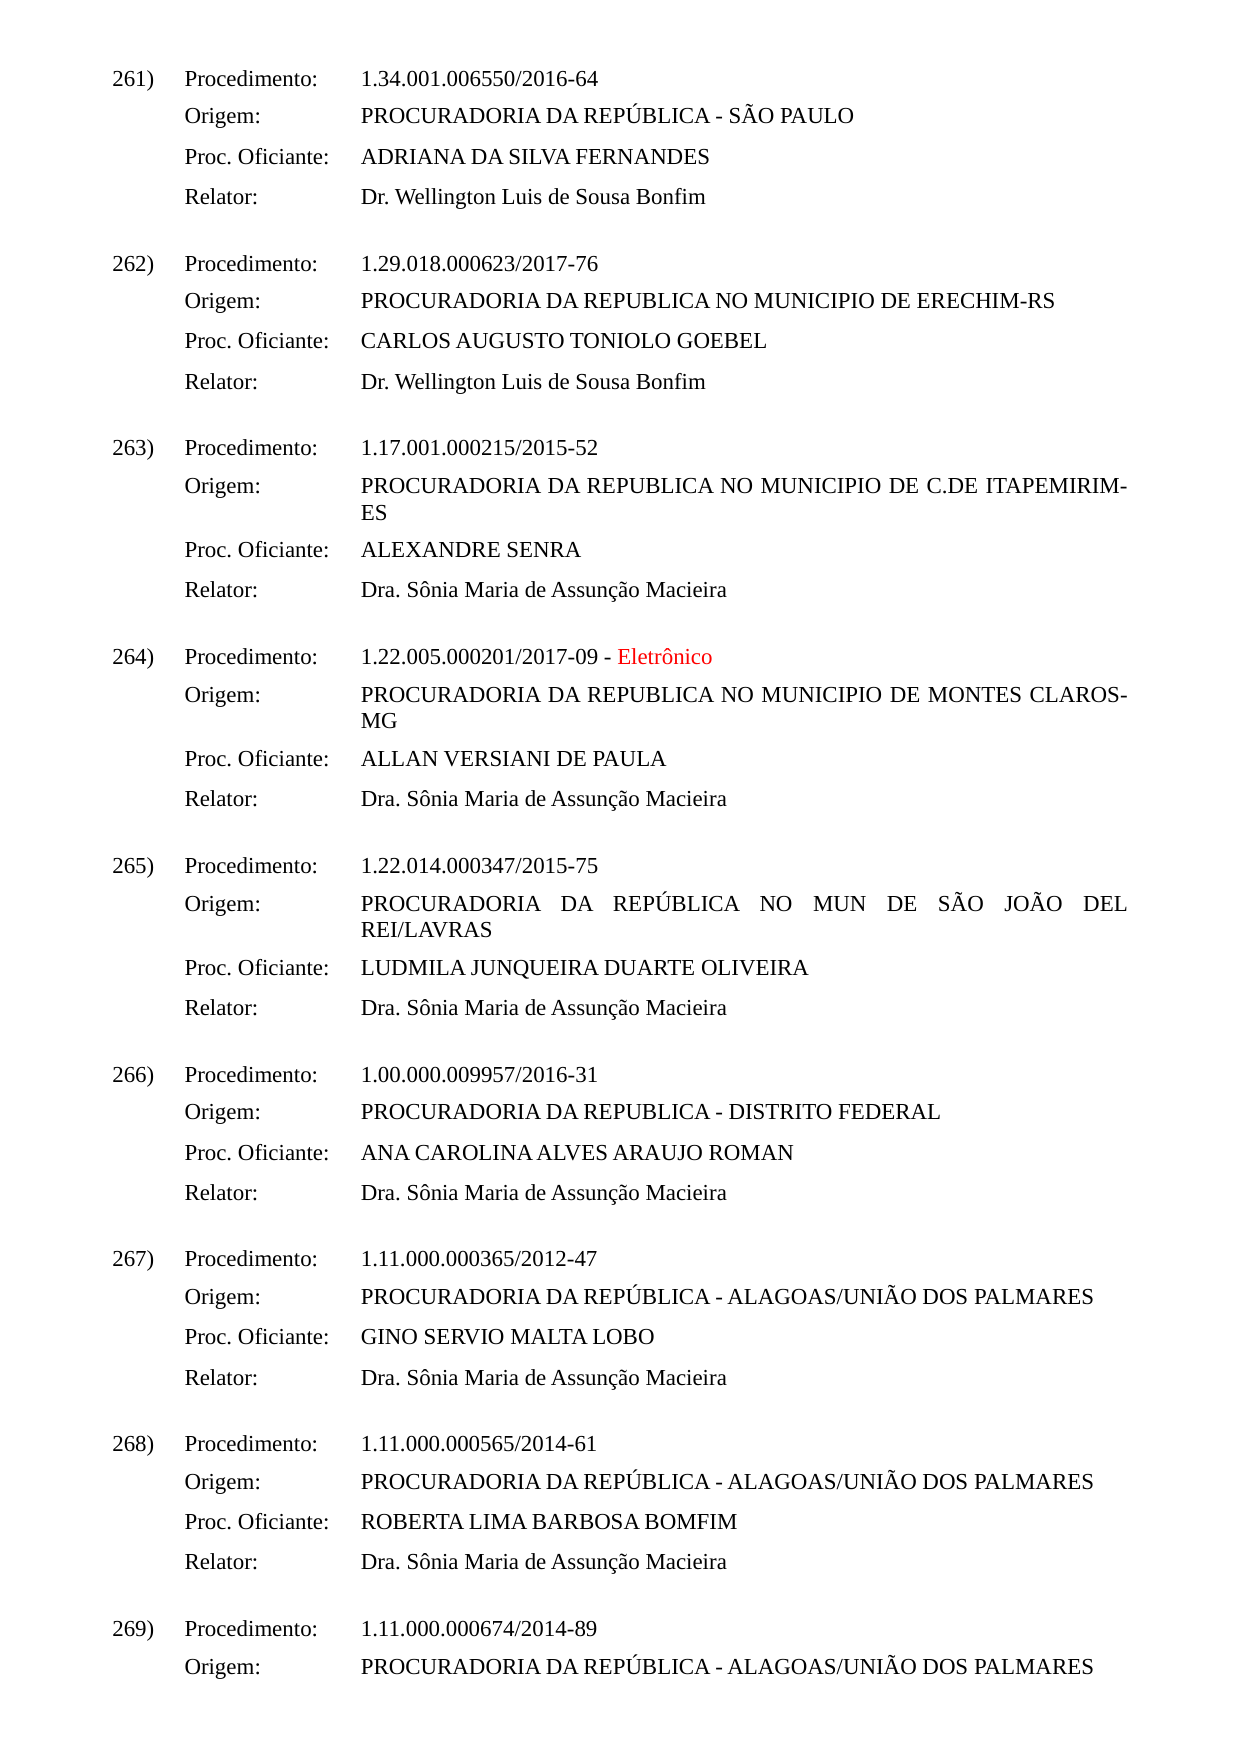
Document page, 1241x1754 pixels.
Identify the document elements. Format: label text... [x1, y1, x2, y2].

table_cell Origem: [179, 466, 355, 531]
table_cell Dra. Sônia Maria de Assunção Macieira [355, 1173, 1134, 1213]
table_header 263) [106, 429, 178, 466]
table_cell [106, 884, 178, 948]
table_cell PROCURADORIA DA REPUBLICA NO MUNICIPIO DE MONTES CLAROS-MG [355, 675, 1134, 739]
table_cell [106, 1133, 178, 1173]
table_header Procedimento: [179, 1055, 355, 1093]
table_cell [106, 1318, 178, 1358]
table_cell ROBERTA LIMA BARBOSA BOMFIM [355, 1503, 1134, 1543]
table_cell Proc. Oficiante: [179, 739, 355, 779]
table_cell PROCURADORIA DA REPÚBLICA NO MUN DE SÃO JOÃO DEL REI/LAVRAS [355, 884, 1134, 948]
table_cell Proc. Oficiante: [179, 1318, 355, 1358]
table_cell PROCURADORIA DA REPUBLICA NO MUNICIPIO DE C.DE ITAPEMIRIM-ES [355, 466, 1134, 531]
table_header 1.22.014.000347/2015-75 [355, 846, 1134, 884]
table_cell [106, 137, 178, 177]
table_cell Proc. Oficiante: [179, 1503, 355, 1543]
table_cell PROCURADORIA DA REPÚBLICA - SÃO PAULO [355, 97, 1134, 137]
table_cell [106, 1278, 178, 1318]
table_cell [106, 1358, 178, 1398]
table_header 267) [106, 1240, 178, 1277]
table_cell Relator: [179, 1543, 355, 1583]
table_header 265) [106, 846, 178, 884]
table_cell Dra. Sônia Maria de Assunção Macieira [355, 1358, 1134, 1398]
table_cell Origem: [179, 884, 355, 948]
table_cell Origem: [179, 1278, 355, 1318]
table_cell [106, 988, 178, 1028]
table_cell Proc. Oficiante: [179, 531, 355, 571]
table_cell Dra. Sônia Maria de Assunção Macieira [355, 988, 1134, 1028]
table_header 262) [106, 244, 178, 282]
table_cell PROCURADORIA DA REPÚBLICA - ALAGOAS/UNIÃO DOS PALMARES [355, 1462, 1134, 1502]
table_cell PROCURADORIA DA REPÚBLICA - ALAGOAS/UNIÃO DOS PALMARES [355, 1647, 1134, 1687]
table_cell [106, 948, 178, 988]
table_header 1.00.000.009957/2016-31 [355, 1055, 1134, 1093]
table_cell [106, 1462, 178, 1502]
table_cell [106, 177, 178, 217]
table_header 264) [106, 638, 178, 675]
table_cell ADRIANA DA SILVA FERNANDES [355, 137, 1134, 177]
table_cell Proc. Oficiante: [179, 137, 355, 177]
table_cell Dr. Wellington Luis de Sousa Bonfim [355, 362, 1134, 402]
table_cell Origem: [179, 1647, 355, 1687]
table_cell Dra. Sônia Maria de Assunção Macieira [355, 571, 1134, 611]
table_cell LUDMILA JUNQUEIRA DUARTE OLIVEIRA [355, 948, 1134, 988]
table_cell Relator: [179, 362, 355, 402]
table_cell PROCURADORIA DA REPUBLICA - DISTRITO FEDERAL [355, 1093, 1134, 1133]
table_cell Dr. Wellington Luis de Sousa Bonfim [355, 177, 1134, 217]
table_cell ANA CAROLINA ALVES ARAUJO ROMAN [355, 1133, 1134, 1173]
table_cell GINO SERVIO MALTA LOBO [355, 1318, 1134, 1358]
table_cell [106, 531, 178, 571]
table_cell CARLOS AUGUSTO TONIOLO GOEBEL [355, 322, 1134, 362]
table_cell Relator: [179, 1173, 355, 1213]
table_cell Relator: [179, 177, 355, 217]
table_cell ALLAN VERSIANI DE PAULA [355, 739, 1134, 779]
table_cell [106, 571, 178, 611]
table_cell [106, 675, 178, 739]
table_cell [106, 466, 178, 531]
table_cell [106, 322, 178, 362]
table_header 269) [106, 1609, 178, 1647]
table_cell Proc. Oficiante: [179, 948, 355, 988]
table_cell Relator: [179, 780, 355, 820]
table_header 1.17.001.000215/2015-52 [355, 429, 1134, 466]
table_header Procedimento: [179, 59, 355, 97]
table_cell Relator: [179, 571, 355, 611]
table_cell Proc. Oficiante: [179, 322, 355, 362]
table_header 1.34.001.006550/2016-64 [355, 59, 1134, 97]
table_cell Origem: [179, 1462, 355, 1502]
table_cell [106, 1503, 178, 1543]
table_cell PROCURADORIA DA REPUBLICA NO MUNICIPIO DE ERECHIM-RS [355, 282, 1134, 322]
table_cell [106, 1173, 178, 1213]
table_header Procedimento: [179, 1609, 355, 1647]
table_header 268) [106, 1425, 178, 1462]
table_cell PROCURADORIA DA REPÚBLICA - ALAGOAS/UNIÃO DOS PALMARES [355, 1278, 1134, 1318]
table_header 1.11.000.000565/2014-61 [355, 1425, 1134, 1462]
table_cell [106, 739, 178, 779]
table_cell Relator: [179, 1358, 355, 1398]
table_cell Dra. Sônia Maria de Assunção Macieira [355, 1543, 1134, 1583]
table_cell Proc. Oficiante: [179, 1133, 355, 1173]
table_header Procedimento: [179, 846, 355, 884]
table_cell [106, 362, 178, 402]
table_cell [106, 282, 178, 322]
table_cell [106, 780, 178, 820]
table_cell Dra. Sônia Maria de Assunção Macieira [355, 780, 1134, 820]
table_cell Origem: [179, 97, 355, 137]
table_cell Relator: [179, 988, 355, 1028]
table_header Procedimento: [179, 1240, 355, 1277]
table_header Procedimento: [179, 638, 355, 675]
table_cell Origem: [179, 282, 355, 322]
table_header Procedimento: [179, 1425, 355, 1462]
table_cell ALEXANDRE SENRA [355, 531, 1134, 571]
table_cell [106, 97, 178, 137]
table_header 266) [106, 1055, 178, 1093]
table_header Procedimento: [179, 429, 355, 466]
table_header Procedimento: [179, 244, 355, 282]
table_cell [106, 1647, 178, 1687]
table_header 1.22.005.000201/2017-09 - Eletrônico [355, 638, 1134, 675]
table_header 1.11.000.000674/2014-89 [355, 1609, 1134, 1647]
table_cell [106, 1543, 178, 1583]
table_cell Origem: [179, 675, 355, 739]
table_cell Origem: [179, 1093, 355, 1133]
table_header 261) [106, 59, 178, 97]
table_cell [106, 1093, 178, 1133]
table_header 1.11.000.000365/2012-47 [355, 1240, 1134, 1277]
table_header 1.29.018.000623/2017-76 [355, 244, 1134, 282]
